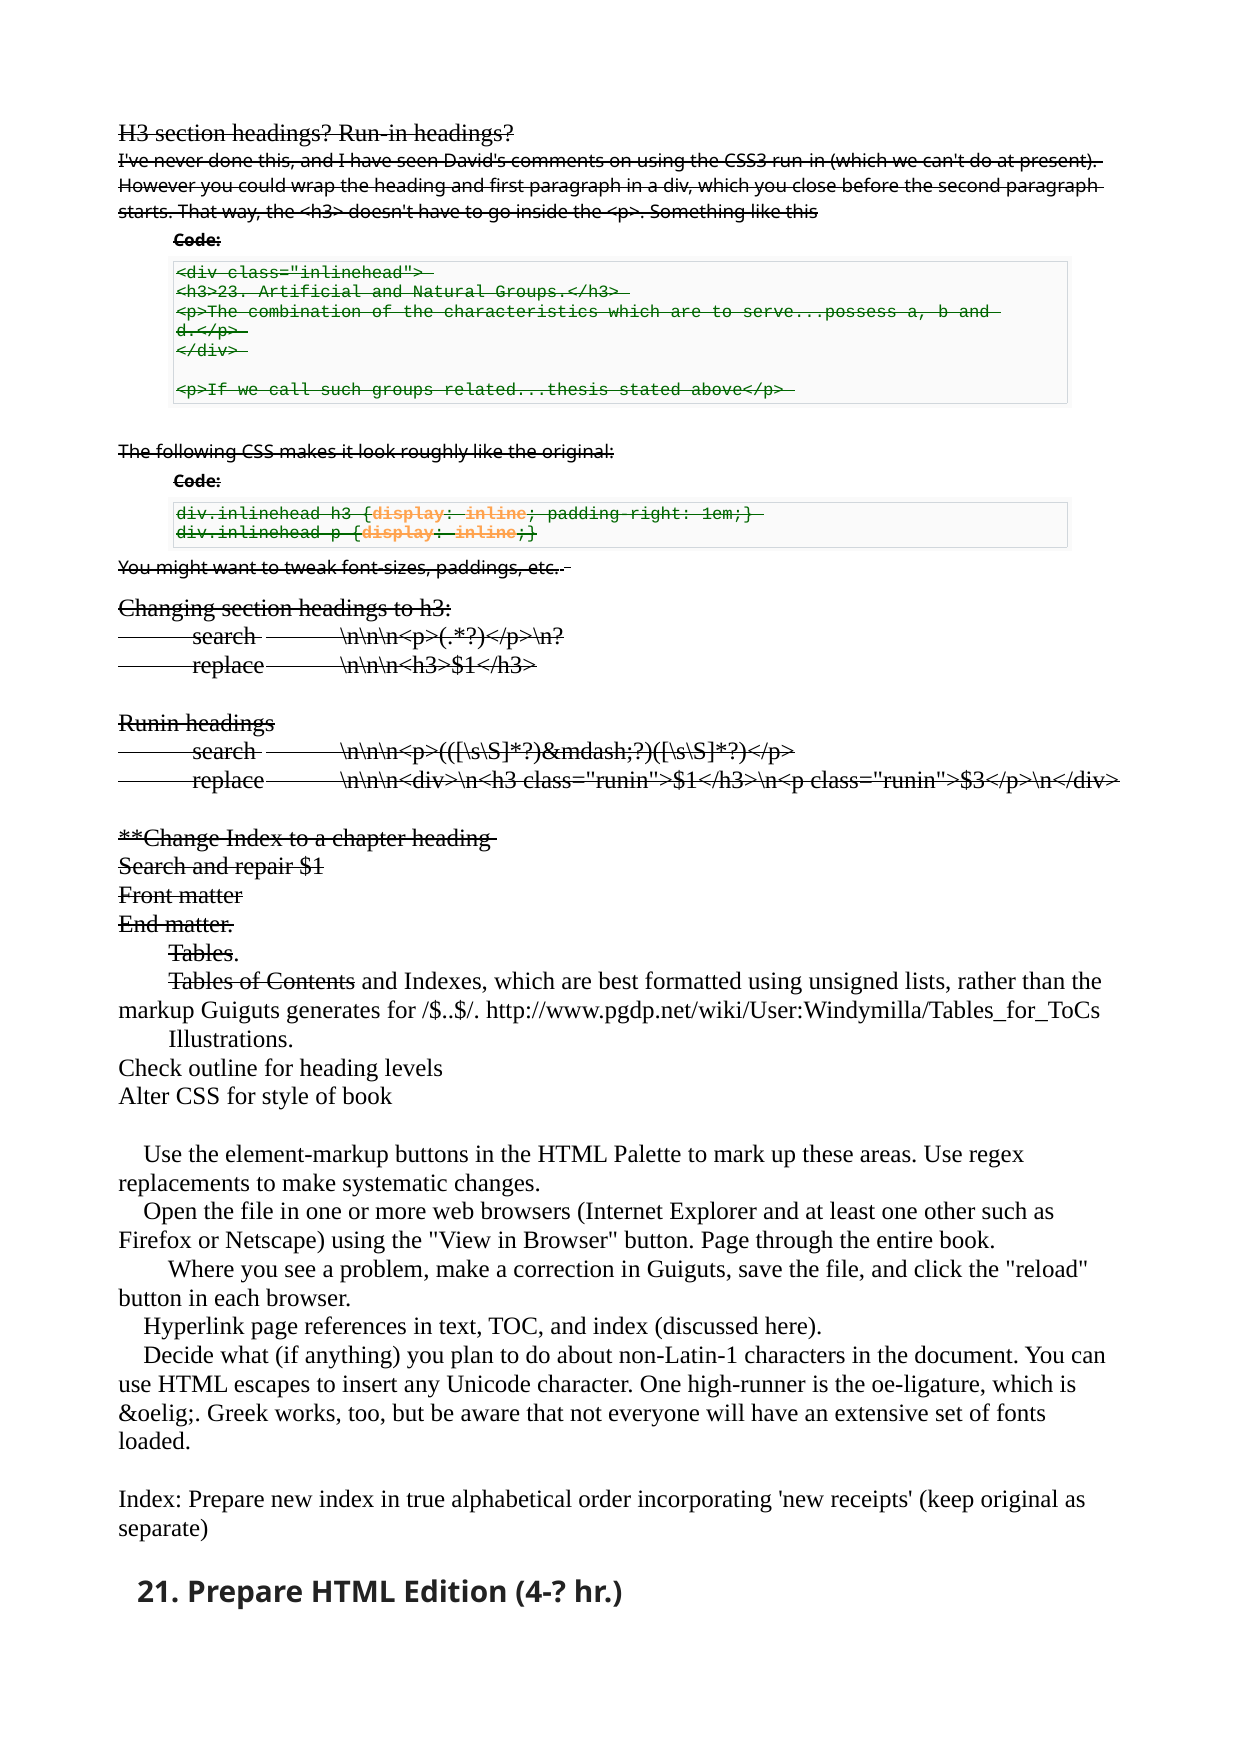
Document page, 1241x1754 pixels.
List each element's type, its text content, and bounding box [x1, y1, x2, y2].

text Tables of Contents and Indexes, which are best formatted using unsigned lists, rather than the markup Guiguts generates for /$..$/. http://www.pgdp.net/wiki/User:Windymilla/Tables_for_ToCs [118, 966, 1122, 1024]
text search \n\n\n<p>(([\s\S]*?)&mdash;?)([\s\S]*?)</p> [118, 736, 1122, 765]
text You might want to tweak font-sizes, paddings, etc. [118, 551, 1122, 580]
text Decide what (if anything) you plan to do about non-Latin-1 characters in the document. You can use HTML escapes to insert any Unicode character. One high-runner is the oe-ligature, which is &oelig;. Greek works, too, but be aware that not everyone will have an extensive set of fonts loaded. [118, 1340, 1122, 1455]
text search \n\n\n<p>(.*?)</p>\n? [118, 621, 1122, 650]
table_cell <div class="inlinehead"> <h3>23. Artificial and Natural Groups.</h3> <p>The combination of the characteristics which are to serve...possess a, b and d.</p> </div> <p>If we call such groups related...thesis stated above</p> [168, 256, 1072, 408]
text Alter CSS for style of book [118, 1081, 1122, 1110]
text Illustrations. [118, 1024, 1122, 1053]
text Index: Prepare new index in true alphabetical order incorporating 'new receipts' (keep original as separate) [118, 1484, 1122, 1541]
text End matter. [118, 909, 1122, 938]
text Open the file in one or more web browsers (Internet Explorer and at least one other such as Firefox or Netscape) using the "View in Browser" button. Page through the entire book. [118, 1196, 1122, 1254]
text **Change Index to a chapter heading [118, 823, 1122, 851]
text Tables. [118, 938, 1122, 966]
text H3 section headings? Run-in headings? [118, 118, 1122, 147]
text 21. Prepare HTML Edition (4-? hr.) [118, 1570, 1122, 1611]
table_header Code: [168, 224, 1072, 256]
text Hyperlink page references in text, TOC, and index (discussed here). [118, 1311, 1122, 1340]
text I've never done this, and I have seen David's comments on using the CSS3 run-in (which we can't do at present). However you could wrap the heading and first paragraph in a div, which you close before the second paragraph starts. That way, the <h3> doesn't have to go inside the <p>. Something like this [118, 147, 1122, 223]
table_cell div.inlinehead h3 {display: inline; padding-right: 1em;} div.inlinehead p {display: inline;} [168, 497, 1072, 551]
table_header Code: [168, 464, 1072, 497]
text replace \n\n\n<div>\n<h3 class="runin">$1</h3>\n<p class="runin">$3</p>\n</div> [118, 765, 1122, 794]
text Search and repair $1 [118, 851, 1122, 880]
text replace \n\n\n<h3>$1</h3> [118, 650, 1122, 679]
text The following CSS makes it look roughly like the original: [118, 408, 1122, 464]
text Use the element-markup buttons in the HTML Palette to mark up these areas. Use regex replacements to make systematic changes. [118, 1139, 1122, 1196]
text Check outline for heading levels [118, 1053, 1122, 1081]
text Changing section headings to h3: [118, 593, 1122, 621]
text Front matter [118, 880, 1122, 909]
text Runin headings [118, 708, 1122, 736]
text Where you see a problem, make a correction in Guiguts, save the file, and click the "reload" button in each browser. [118, 1254, 1122, 1311]
